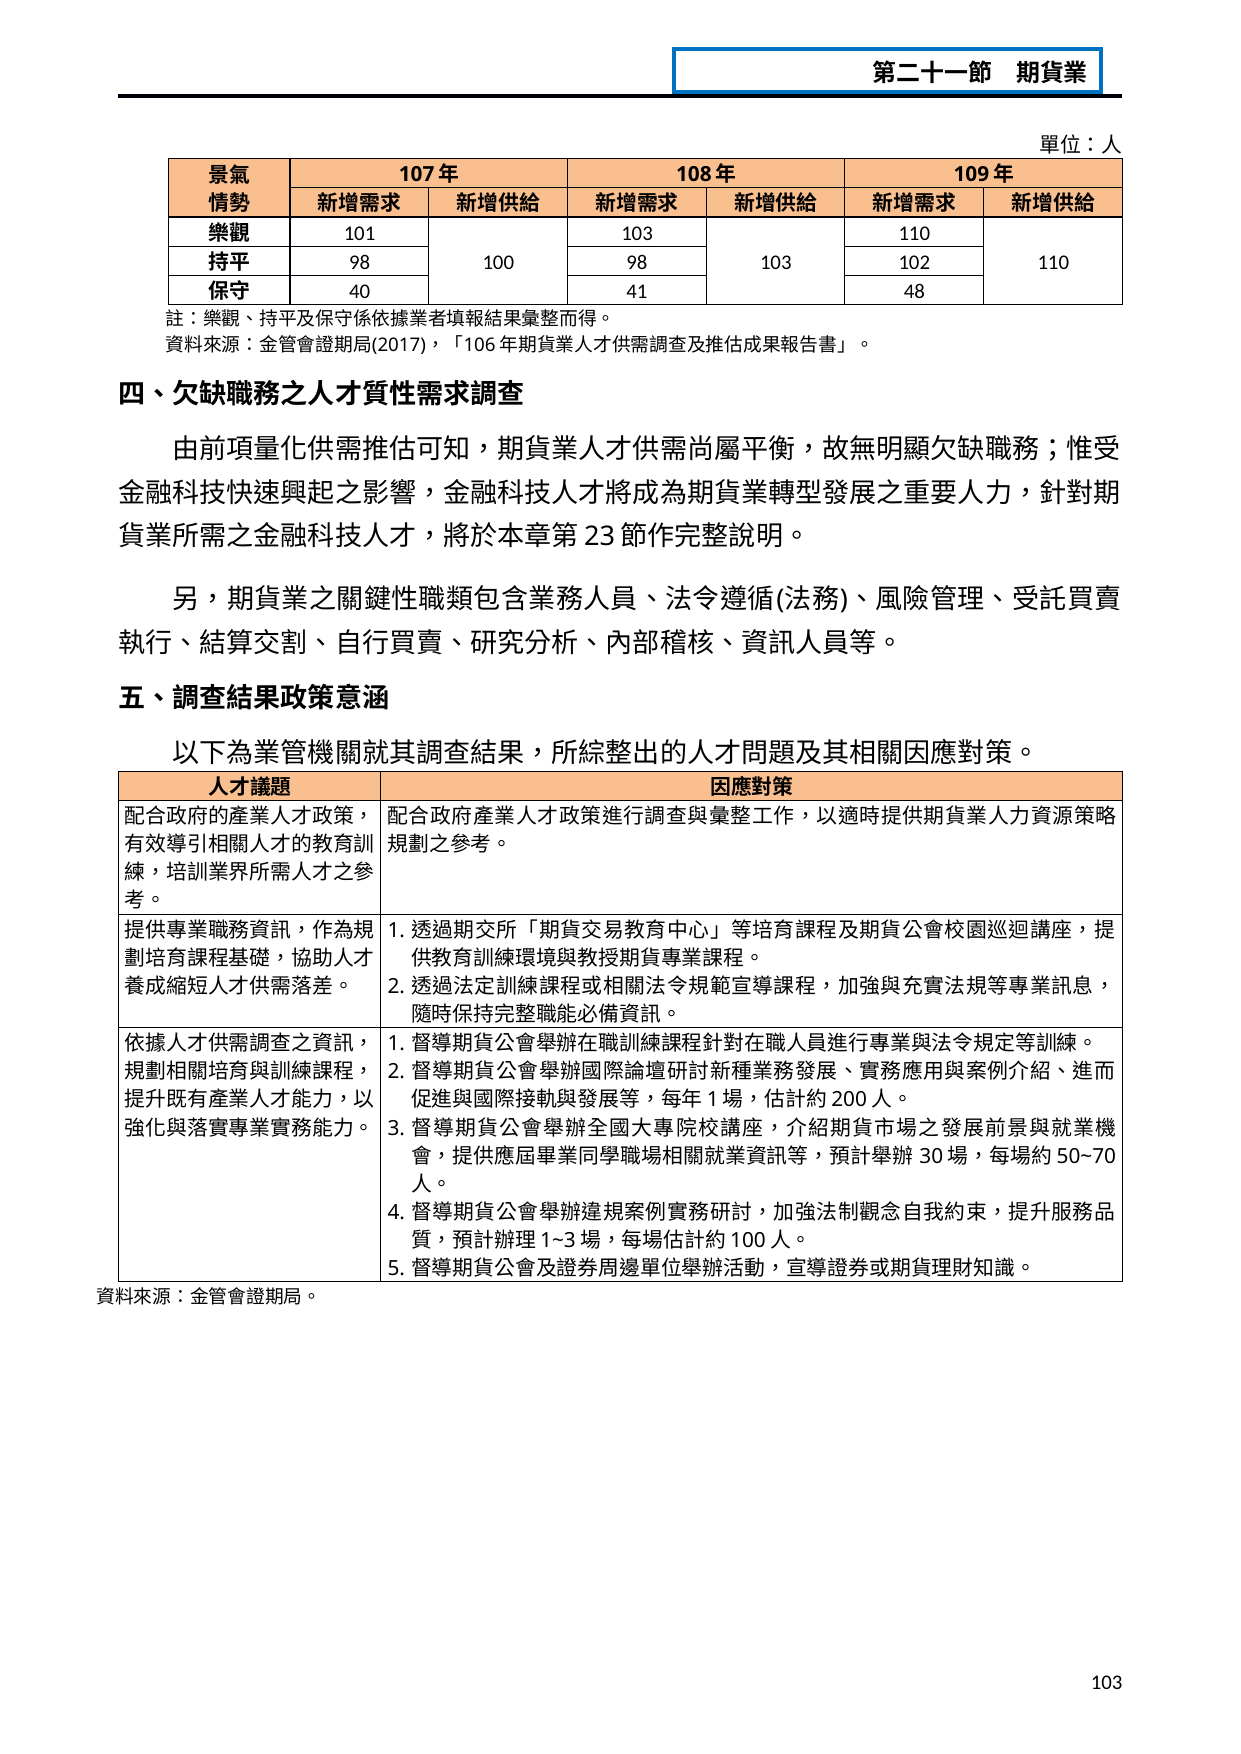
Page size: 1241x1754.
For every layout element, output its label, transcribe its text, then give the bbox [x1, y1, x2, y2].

table_cell 102 [845, 247, 983, 275]
text 由前項量化供需推估可知，期貨業人才供需尚屬平衡，故無明顯欠缺職務；惟受金融科技快速興起之影響，金融科技人才將成為期貨業轉型發展之重要人力，針對期貨業所需之金融科技人才，將於本章第23節作完整說明。 [118, 423, 1122, 554]
table_cell 新增需求 [568, 188, 706, 216]
table_cell 110 [984, 218, 1122, 304]
table_cell 100 [429, 218, 567, 304]
text 另，期貨業之關鍵性職類包含業務人員、法令遵循(法務)、風險管理、受託買賣執行、結算交割、自行買賣、研究分析、內部稽核、資訊人員等。 [118, 573, 1122, 661]
table_cell 98 [568, 247, 706, 275]
table_cell 提供專業職務資訊，作為規劃培育課程基礎，協助人才養成縮短人才供需落差。 [119, 915, 380, 1027]
table_cell 依據人才供需調查之資訊，規劃相關培育與訓練課程，提升既有產業人才能力，以強化與落實專業實務能力。 [119, 1028, 380, 1281]
table_cell 新增供給 [984, 188, 1122, 216]
text 五、調查結果政策意涵 [118, 672, 1122, 716]
table_header 景氣 情勢 [169, 159, 289, 216]
table_cell 41 [568, 276, 706, 304]
list 註：樂觀、持平及保守係依據業者填報結果彙整而得。 [156, 305, 1122, 331]
table_cell 101 [291, 218, 428, 246]
table_cell 督導期貨公會舉辦在職訓練課程針對在職人員進行專業與法令規定等訓練。 督導期貨公會舉辦國際論壇研討新種業務發展、實務應用與案例介紹、進而促進與國際接軌與發展等，每年1場，估計約200人。 督導期貨公會舉辦全國大專院校講座，介紹期貨市場之發展前景與就業機會，提供應屆畢業同學職場相關就業資訊等，預計舉辦30場，每場約50~70人。 督導期貨公會舉辦違規案例實務研討，加強法制觀念自我約束，提升服務品質，預計辦理1~3場，每場估計約100人。 督導期貨公會及證券周邊單位舉辦活動，宣導證券或期貨理財知識。 [381, 1028, 1122, 1281]
table_cell 新增需求 [845, 188, 983, 216]
table_cell 保守 [169, 276, 289, 304]
table_cell 透過期交所「期貨交易教育中心」等培育課程及期貨公會校園巡迴講座，提供教育訓練環境與教授期貨專業課程。 透過法定訓練課程或相關法令規範宣導課程，加強與充實法規等專業訊息，隨時保持完整職能必備資訊。 [381, 915, 1122, 1027]
list 單位：人 [183, 130, 1122, 158]
list 資料來源：金管會證期局(2017)，「106年期貨業人才供需調查及推估成果報告書」。 [156, 331, 1122, 357]
table_cell 48 [845, 276, 983, 304]
table_cell 新增供給 [429, 188, 567, 216]
text 四、欠缺職務之人才質性需求調查 [118, 368, 1122, 412]
table_cell 樂觀 [169, 218, 289, 246]
table_header 107年 [291, 159, 567, 187]
table_cell 配合政府產業人才政策進行調查與彙整工作，以適時提供期貨業人力資源策略規劃之參考。 [381, 801, 1122, 913]
table_header 因應對策 [381, 772, 1122, 800]
table_cell 103 [568, 218, 706, 246]
table_header 人才議題 [119, 772, 380, 800]
text 以下為業管機關就其調查結果，所綜整出的人才問題及其相關因應對策。 [118, 727, 1122, 771]
table_cell 新增供給 [707, 188, 844, 216]
table_cell 新增需求 [291, 188, 428, 216]
table_cell 持平 [169, 247, 289, 275]
table_header 109年 [845, 159, 1122, 187]
table_cell 110 [845, 218, 983, 246]
table_cell 配合政府的產業人才政策，有效導引相關人才的教育訓練，培訓業界所需人才之參考。 [119, 801, 380, 913]
text 資料來源：金管會證期局。 [62, 1282, 1122, 1308]
table_cell 40 [291, 276, 428, 304]
table_cell 98 [291, 247, 428, 275]
table_cell 103 [707, 218, 844, 304]
table_header 108年 [568, 159, 844, 187]
